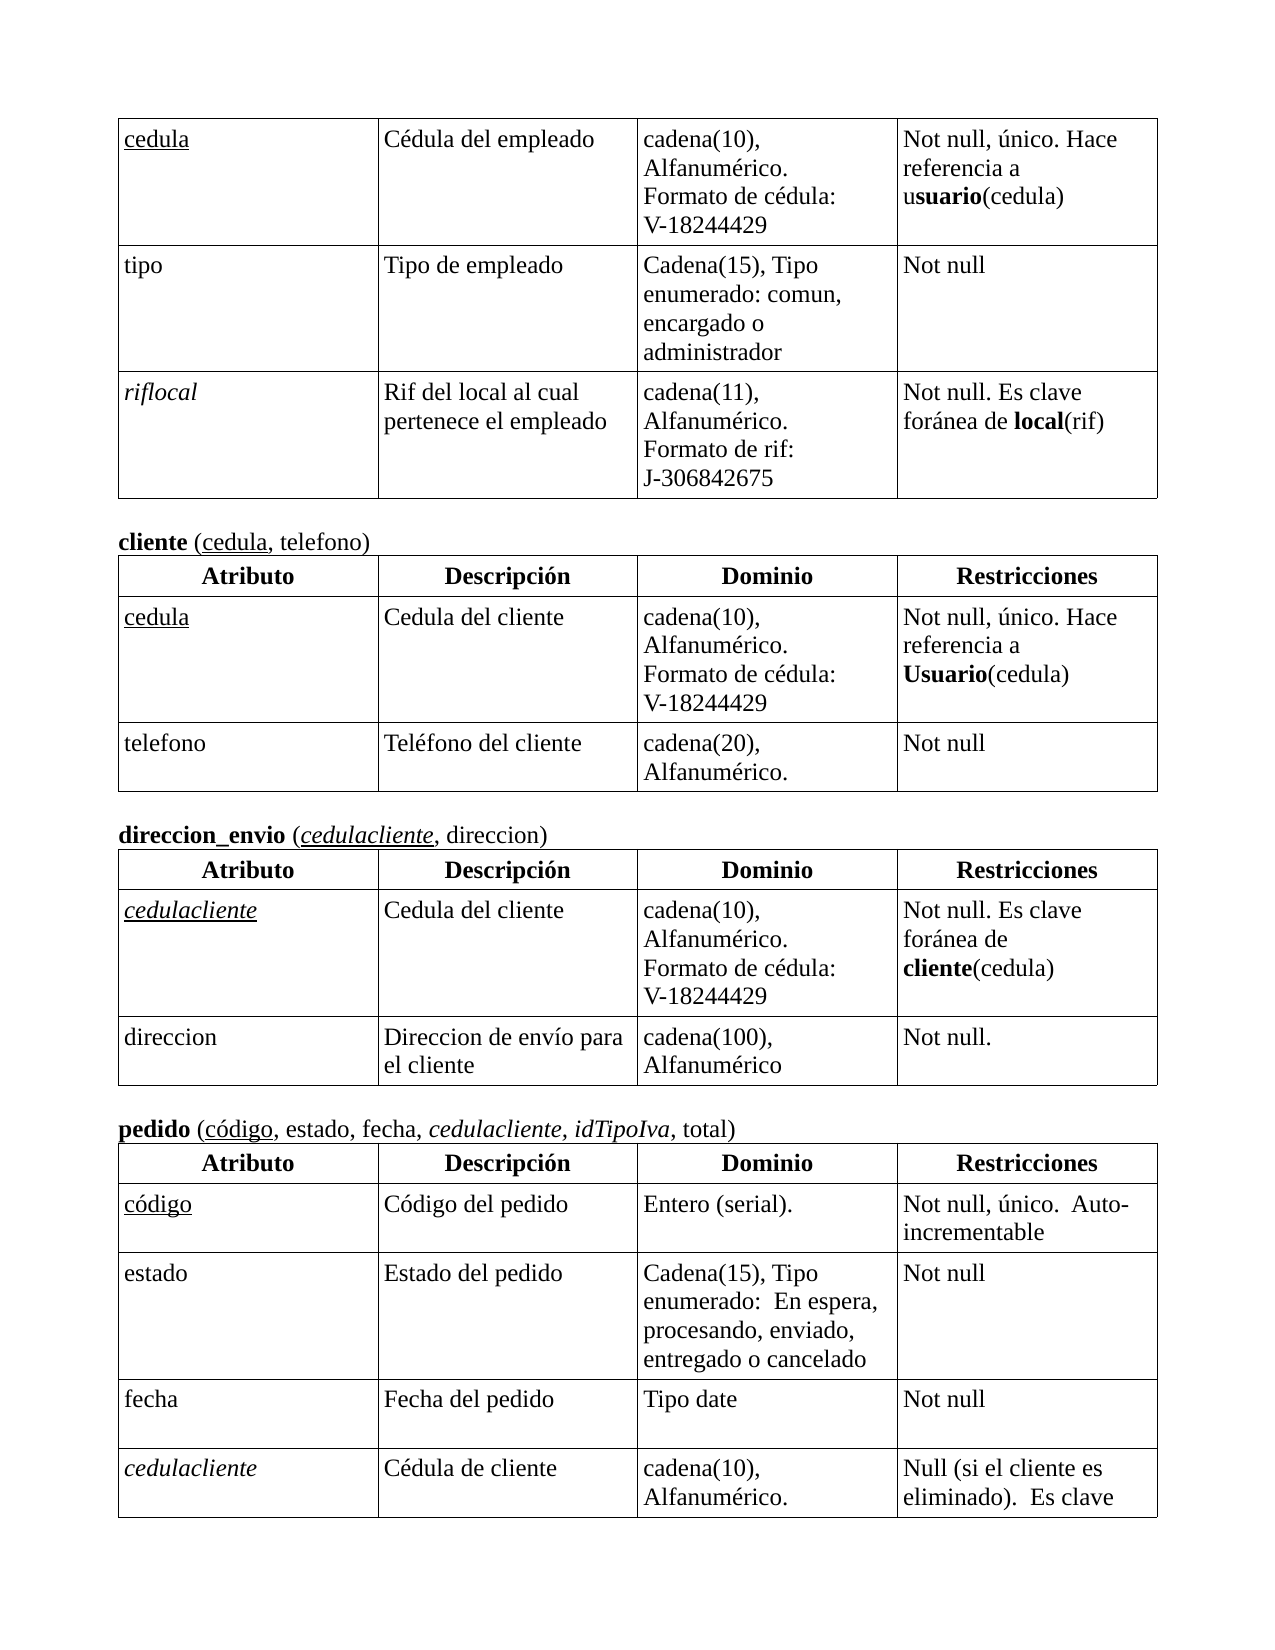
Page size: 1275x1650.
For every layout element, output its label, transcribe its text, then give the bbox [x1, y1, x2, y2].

table_cell Fecha del pedido [379, 1380, 637, 1447]
table_cell Direccion de envío para el cliente [379, 1017, 637, 1085]
table_cell Not null, único. Auto-incrementable [898, 1184, 1157, 1252]
table_cell Not null, único. Hace referencia a Usuario(cedula) [898, 597, 1157, 722]
table_cell código [119, 1184, 378, 1252]
table_cell tipo [119, 246, 378, 371]
table_cell cadena(10), Alfanumérico. Formato de cédula: V-18244429 [638, 597, 897, 722]
table_header Restricciones [898, 1144, 1157, 1183]
table_cell Not null. Es clave foránea de local(rif) [898, 372, 1157, 498]
table_header Restricciones [898, 556, 1157, 596]
text cliente (cedula, telefono) [118, 527, 1157, 555]
table_cell cadena(10), Alfanumérico. [638, 1449, 897, 1517]
table_cell Not null. Es clave foránea de cliente(cedula) [898, 890, 1157, 1016]
table_cell Null (si el cliente es eliminado). Es clave [898, 1449, 1157, 1517]
table_cell Cadena(15), Tipo enumerado: comun, encargado o administrador [638, 246, 897, 371]
table_cell cadena(10), Alfanumérico. Formato de cédula: V-18244429 [638, 890, 897, 1016]
table_cell Not null [898, 1380, 1157, 1447]
table_cell fecha [119, 1380, 378, 1447]
table_cell Cedula del cliente [379, 597, 637, 722]
table_header Atributo [119, 556, 378, 596]
table_cell Teléfono del cliente [379, 723, 637, 791]
table_header Dominio [638, 556, 897, 596]
table_cell telefono [119, 723, 378, 791]
table_cell cedulacliente [119, 1449, 378, 1517]
table_cell Not null [898, 1253, 1157, 1378]
table_cell Estado del pedido [379, 1253, 637, 1378]
table_cell cedula [119, 119, 378, 245]
table_header Dominio [638, 1144, 897, 1183]
table_cell Not null. [898, 1017, 1157, 1085]
text pedido (código, estado, fecha, cedulacliente, idTipoIva, total) [118, 1114, 1157, 1142]
table_cell cadena(11), Alfanumérico. Formato de rif: J-306842675 [638, 372, 897, 498]
table_header Dominio [638, 850, 897, 889]
table_cell riflocal [119, 372, 378, 498]
table_cell cedulacliente [119, 890, 378, 1016]
table_cell cadena(20), Alfanumérico. [638, 723, 897, 791]
table_cell cedula [119, 597, 378, 722]
table_cell cadena(10), Alfanumérico. Formato de cédula: V-18244429 [638, 119, 897, 245]
table_header Descripción [379, 850, 637, 889]
table_cell Cédula de cliente [379, 1449, 637, 1517]
table_cell Not null [898, 246, 1157, 371]
table_cell Entero (serial). [638, 1184, 897, 1252]
table_header Atributo [119, 1144, 378, 1183]
table_cell Not null, único. Hace referencia a usuario(cedula) [898, 119, 1157, 245]
table_cell Código del pedido [379, 1184, 637, 1252]
table_cell Cadena(15), Tipo enumerado: En espera, procesando, enviado, entregado o cancelado [638, 1253, 897, 1378]
table_header Descripción [379, 556, 637, 596]
table_cell Tipo date [638, 1380, 897, 1447]
text direccion_envio (cedulacliente, direccion) [118, 820, 1157, 849]
table_cell Rif del local al cual pertenece el empleado [379, 372, 637, 498]
table_header Restricciones [898, 850, 1157, 889]
table_header Descripción [379, 1144, 637, 1183]
table_cell Cédula del empleado [379, 119, 637, 245]
table_cell cadena(100), Alfanumérico [638, 1017, 897, 1085]
table_cell direccion [119, 1017, 378, 1085]
table_cell Not null [898, 723, 1157, 791]
table_cell Cedula del cliente [379, 890, 637, 1016]
table_header Atributo [119, 850, 378, 889]
table_cell estado [119, 1253, 378, 1378]
table_cell Tipo de empleado [379, 246, 637, 371]
